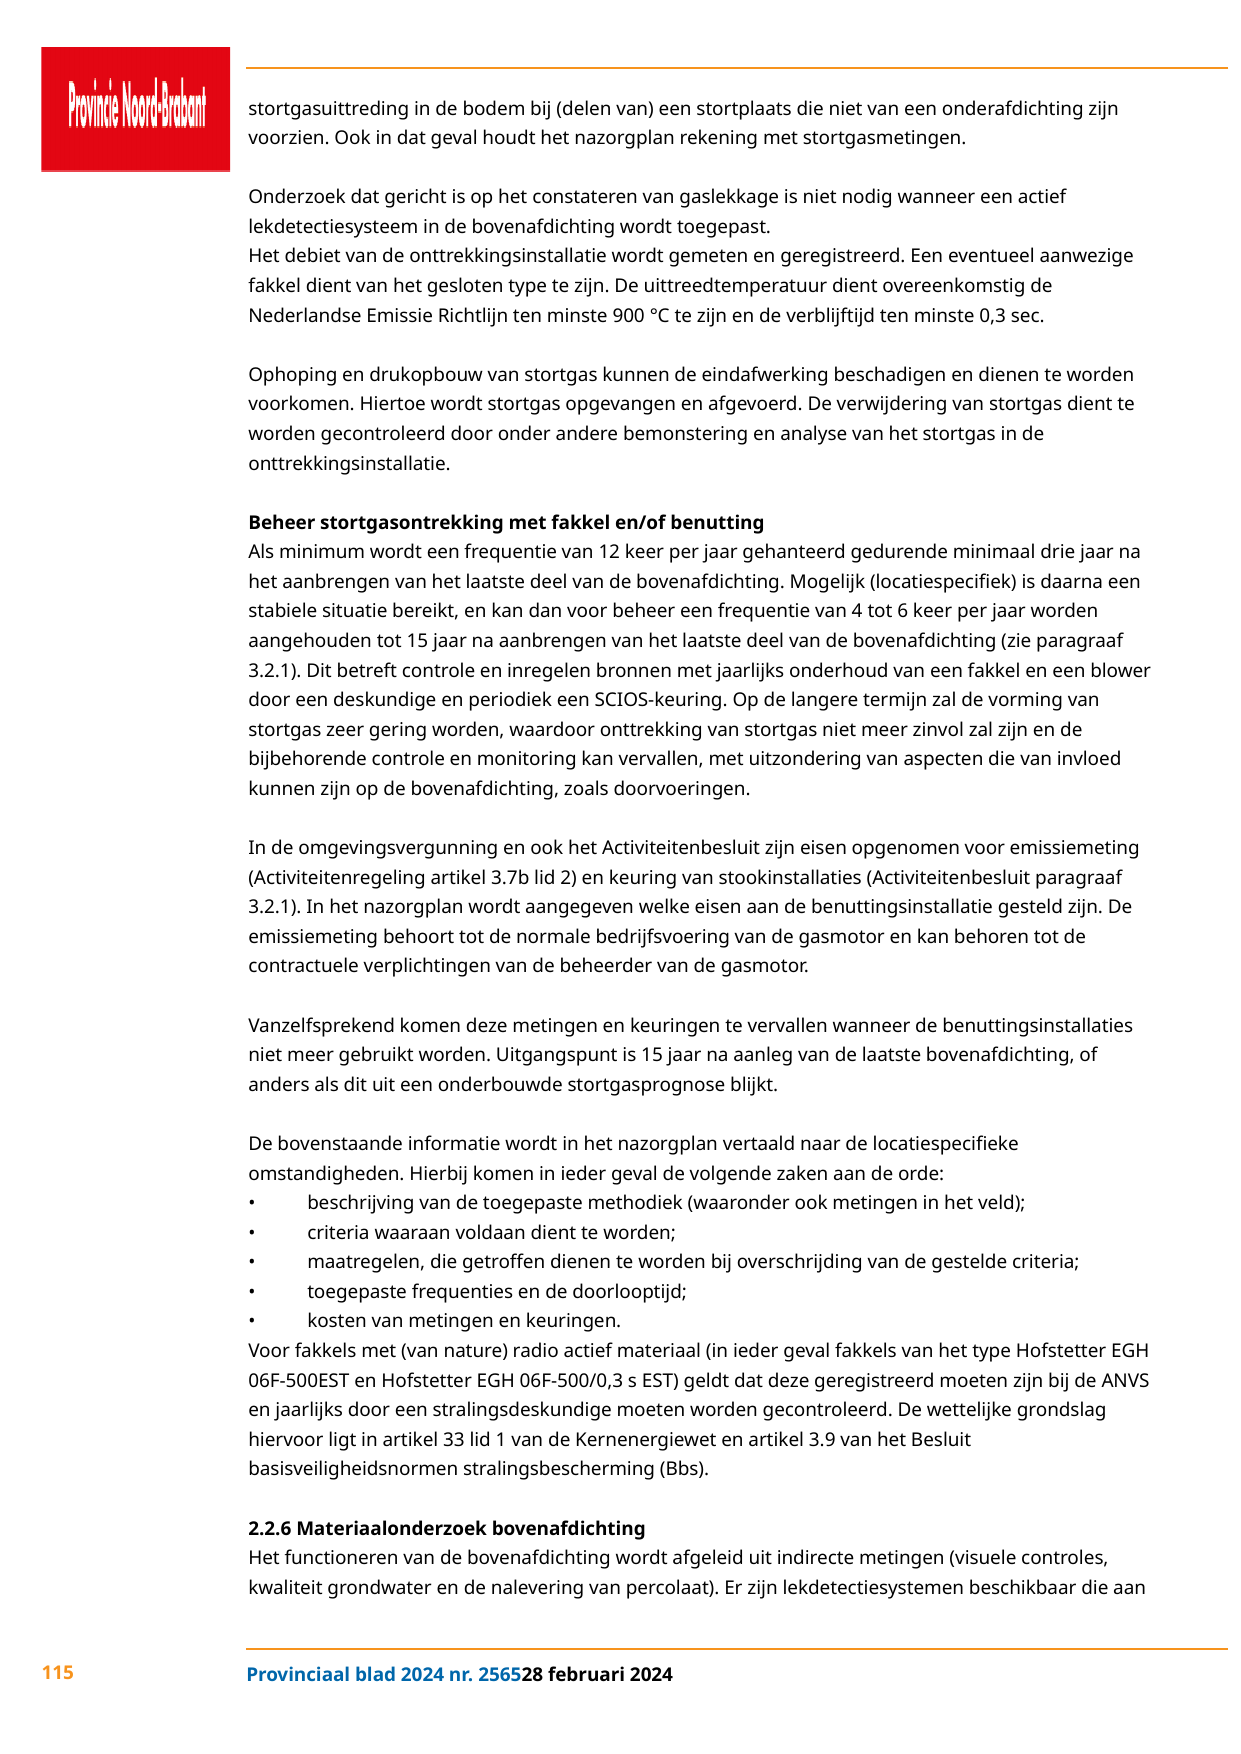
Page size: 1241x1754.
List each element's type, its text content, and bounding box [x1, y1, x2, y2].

text 2.2.6 Materiaalonderzoek bovenafdichting [248, 1515, 1152, 1541]
text stortgasuittreding in de bodem bij (delen van) een stortplaats die niet van een onderafdichting zijn voorzien. Ook in dat geval houdt het nazorgplan rekening met stortgasmetingen. [248, 95, 1152, 150]
text Als minimum wordt een frequentie van 12 keer per jaar gehanteerd gedurende minimaal drie jaar na het aanbrengen van het laatste deel van de bovenafdichting. Mogelijk (locatiespecifiek) is daarna een stabiele situatie bereikt, en kan dan voor beheer een frequentie van 4 tot 6 keer per jaar worden aangehouden tot 15 jaar na aanbrengen van het laatste deel van de bovenafdichting (zie paragraaf 3.2.1). Dit betreft controle en inregelen bronnen met jaarlijks onderhoud van een fakkel en een blower door een deskundige en periodiek een SCIOS-keuring. Op de langere termijn zal de vorming van stortgas zeer gering worden, waardoor onttrekking van stortgas niet meer zinvol zal zijn en de bijbehorende controle en monitoring kan vervallen, met uitzondering van aspecten die van invloed kunnen zijn op de bovenafdichting, zoals doorvoeringen. [248, 538, 1152, 801]
picture [41, 47, 231, 172]
text Onderzoek dat gericht is op het constateren van gaslekkage is niet nodig wanneer een actief lekdetectiesysteem in de bovenafdichting wordt toegepast. [248, 183, 1152, 239]
list toegepaste frequenties en de doorlooptijd; [248, 1278, 1152, 1304]
list kosten van metingen en keuringen. [248, 1308, 1152, 1333]
list maatregelen, die getroffen dienen te worden bij overschrijding van de gestelde criteria; [248, 1248, 1152, 1274]
text De bovenstaande informatie wordt in het nazorgplan vertaald naar de locatiespecifieke omstandigheden. Hierbij komen in ieder geval de volgende zaken aan de orde: [248, 1130, 1152, 1186]
text In de omgevingsvergunning en ook het Activiteitenbesluit zijn eisen opgenomen voor emissiemeting (Activiteitenregeling artikel 3.7b lid 2) en keuring van stookinstallaties (Activiteitenbesluit paragraaf 3.2.1). In het nazorgplan wordt aangegeven welke eisen aan de benuttingsinstallatie gesteld zijn. De emissiemeting behoort tot de normale bedrijfsvoering van de gasmotor en kan behoren tot de contractuele verplichtingen van de beheerder van de gasmotor. [248, 834, 1152, 978]
text Het debiet van de onttrekkingsinstallatie wordt gemeten en geregistreerd. Een eventueel aanwezige fakkel dient van het gesloten type te zijn. De uittreedtemperatuur dient overeenkomstig de Nederlandse Emissie Richtlijn ten minste 900 °C te zijn en de verblijftijd ten minste 0,3 sec. [248, 243, 1152, 328]
list criteria waaraan voldaan dient te worden; [248, 1219, 1152, 1245]
text Vanzelfsprekend komen deze metingen en keuringen te vervallen wanneer de benuttingsinstallaties niet meer gebruikt worden. Uitgangspunt is 15 jaar na aanleg van de laatste bovenafdichting, of anders als dit uit een onderbouwde stortgasprognose blijkt. [248, 1012, 1152, 1097]
text Ophoping en drukopbouw van stortgas kunnen de eindafwerking beschadigen en dienen te worden voorkomen. Hiertoe wordt stortgas opgevangen en afgevoerd. De verwijdering van stortgas dient te worden gecontroleerd door onder andere bemonstering en analyse van het stortgas in de onttrekkingsinstallatie. [248, 361, 1152, 476]
list beschrijving van de toegepaste methodiek (waaronder ook metingen in het veld); [248, 1189, 1152, 1215]
text Beheer stortgasontrekking met fakkel en/of benutting [248, 509, 1152, 535]
text Het functioneren van de bovenafdichting wordt afgeleid uit indirecte metingen (visuele controles, kwaliteit grondwater en de nalevering van percolaat). Er zijn lekdetectiesystemen beschikbaar die aan [248, 1544, 1152, 1600]
text Voor fakkels met (van nature) radio actief materiaal (in ieder geval fakkels van het type Hofstetter EGH 06F-500EST en Hofstetter EGH 06F-500/0,3 s EST) geldt dat deze geregistreerd moeten zijn bij de ANVS en jaarlijks door een stralingsdeskundige moeten worden gecontroleerd. De wettelijke grondslag hiervoor ligt in artikel 33 lid 1 van de Kernenergiewet en artikel 3.9 van het Besluit basisveiligheidsnormen stralingsbescherming (Bbs). [248, 1337, 1152, 1481]
